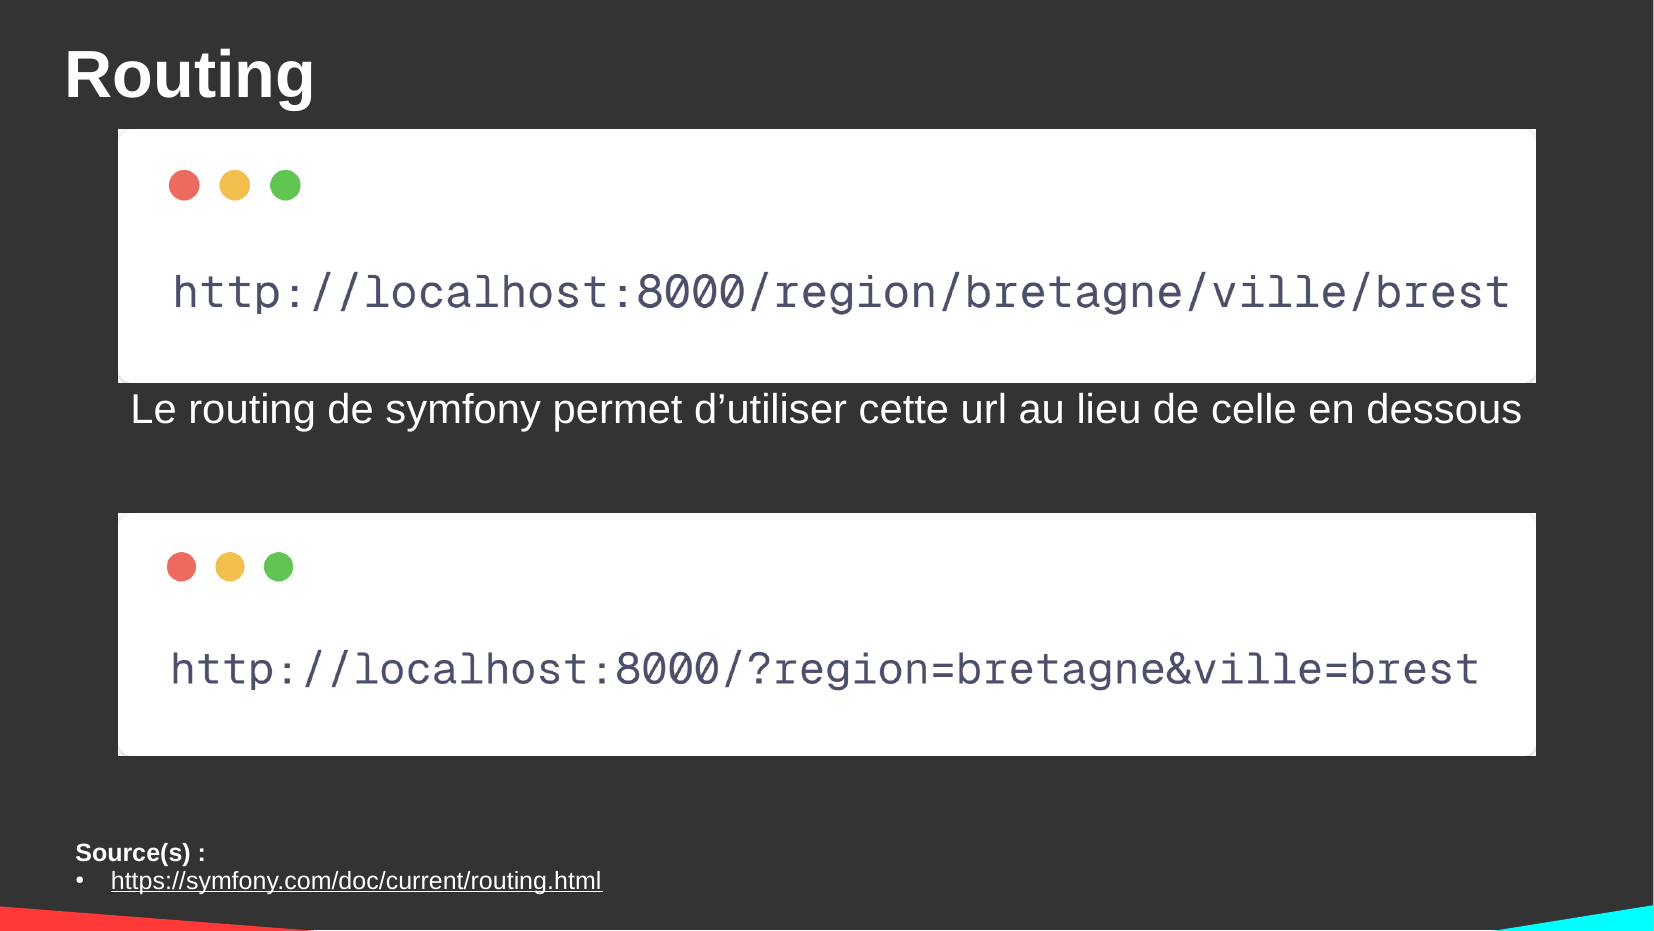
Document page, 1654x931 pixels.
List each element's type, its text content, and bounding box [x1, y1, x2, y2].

text_box Le routing de symfony permet d’utiliser cette url au lieu de celle en dessous [85, 378, 1568, 449]
title Routing [64, 37, 1365, 113]
picture [118, 129, 1536, 378]
text_box [0, 906, 318, 931]
picture [118, 513, 1536, 756]
text_box [1492, 905, 1654, 931]
text_box Source(s) : https://symfony.com/doc/current/routing.html [60, 793, 1546, 903]
